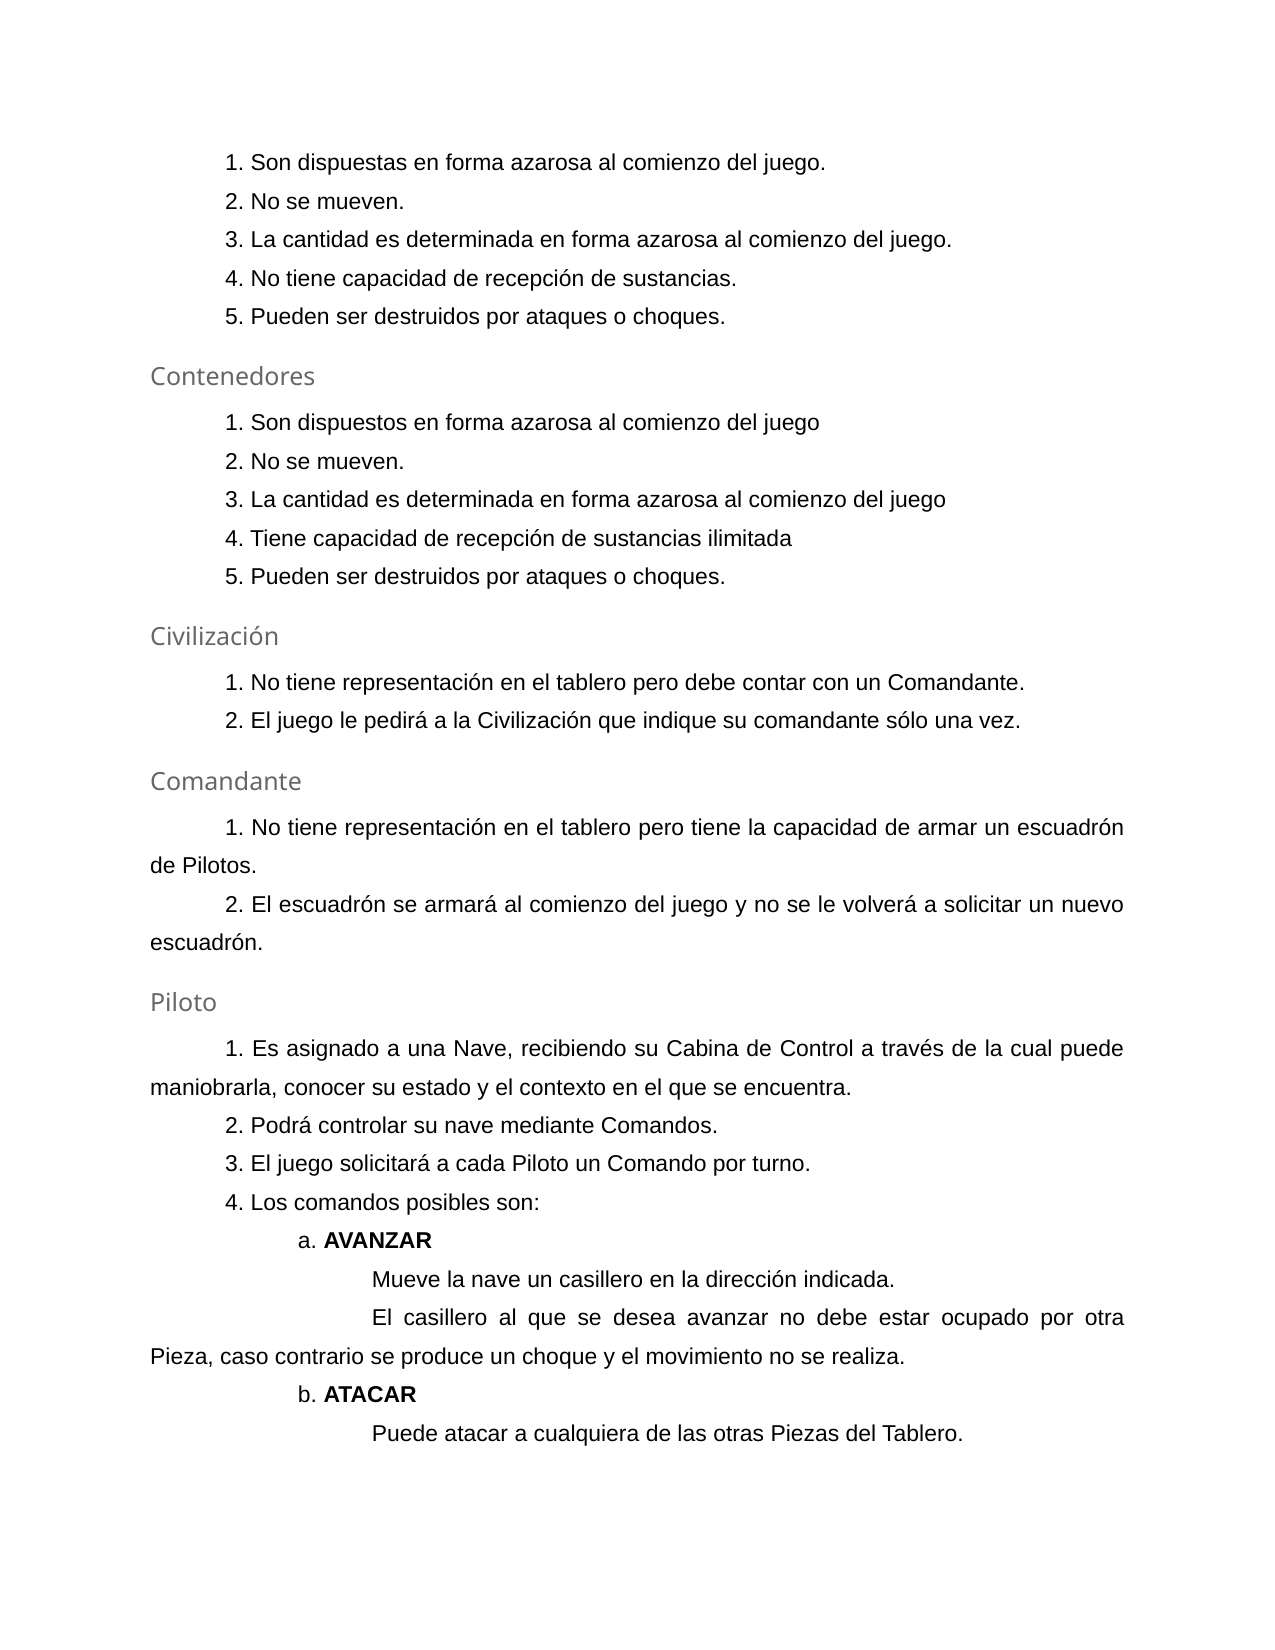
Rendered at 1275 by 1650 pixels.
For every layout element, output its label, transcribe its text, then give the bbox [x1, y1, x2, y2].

text 4. Tiene capacidad de recepción de sustancias ilimitada [150, 525, 1125, 551]
text b. ATACAR [150, 1382, 1125, 1407]
text 2. Podrá controlar su nave mediante Comandos. [150, 1113, 1125, 1138]
subtitle Civilización [150, 619, 1125, 653]
text 1. Es asignado a una Nave, recibiendo su Cabina de Control a través de la cual puede maniobrarla, conocer su estado y el contexto en el que se encuentra. [150, 1036, 1125, 1100]
text 1. Son dispuestas en forma azarosa al comienzo del juego. [150, 150, 1125, 176]
text 2. No se mueven. [150, 448, 1125, 474]
text Mueve la nave un casillero en la dirección indicada. [150, 1266, 1125, 1292]
text a. AVANZAR [150, 1228, 1125, 1254]
text 3. El juego solicitará a cada Piloto un Comando por turno. [150, 1151, 1125, 1177]
text 4. No tiene capacidad de recepción de sustancias. [150, 265, 1125, 291]
text 1. No tiene representación en el tablero pero debe contar con un Comandante. [150, 670, 1125, 695]
text 1. Son dispuestos en forma azarosa al comienzo del juego [150, 410, 1125, 436]
text 2. El juego le pedirá a la Civilización que indique su comandante sólo una vez. [150, 708, 1125, 734]
text 2. No se mueven. [150, 188, 1125, 214]
text 1. No tiene representación en el tablero pero tiene la capacidad de armar un escuadrón de Pilotos. [150, 814, 1125, 878]
subtitle Contenedores [150, 359, 1125, 393]
text 4. Los comandos posibles son: [150, 1189, 1125, 1215]
subtitle Comandante [150, 763, 1125, 797]
text El casillero al que se desea avanzar no debe estar ocupado por otra Pieza, caso contrario se produce un choque y el movimiento no se realiza. [150, 1305, 1125, 1369]
text Puede atacar a cualquiera de las otras Piezas del Tablero. [150, 1420, 1125, 1446]
subtitle Piloto [150, 985, 1125, 1019]
text 5. Pueden ser destruidos por ataques o choques. [150, 304, 1125, 329]
text 2. El escuadrón se armará al comienzo del juego y no se le volverá a solicitar un nuevo escuadrón. [150, 891, 1125, 955]
text 3. La cantidad es determinada en forma azarosa al comienzo del juego. [150, 227, 1125, 252]
text 5. Pueden ser destruidos por ataques o choques. [150, 564, 1125, 589]
text 3. La cantidad es determinada en forma azarosa al comienzo del juego [150, 487, 1125, 512]
